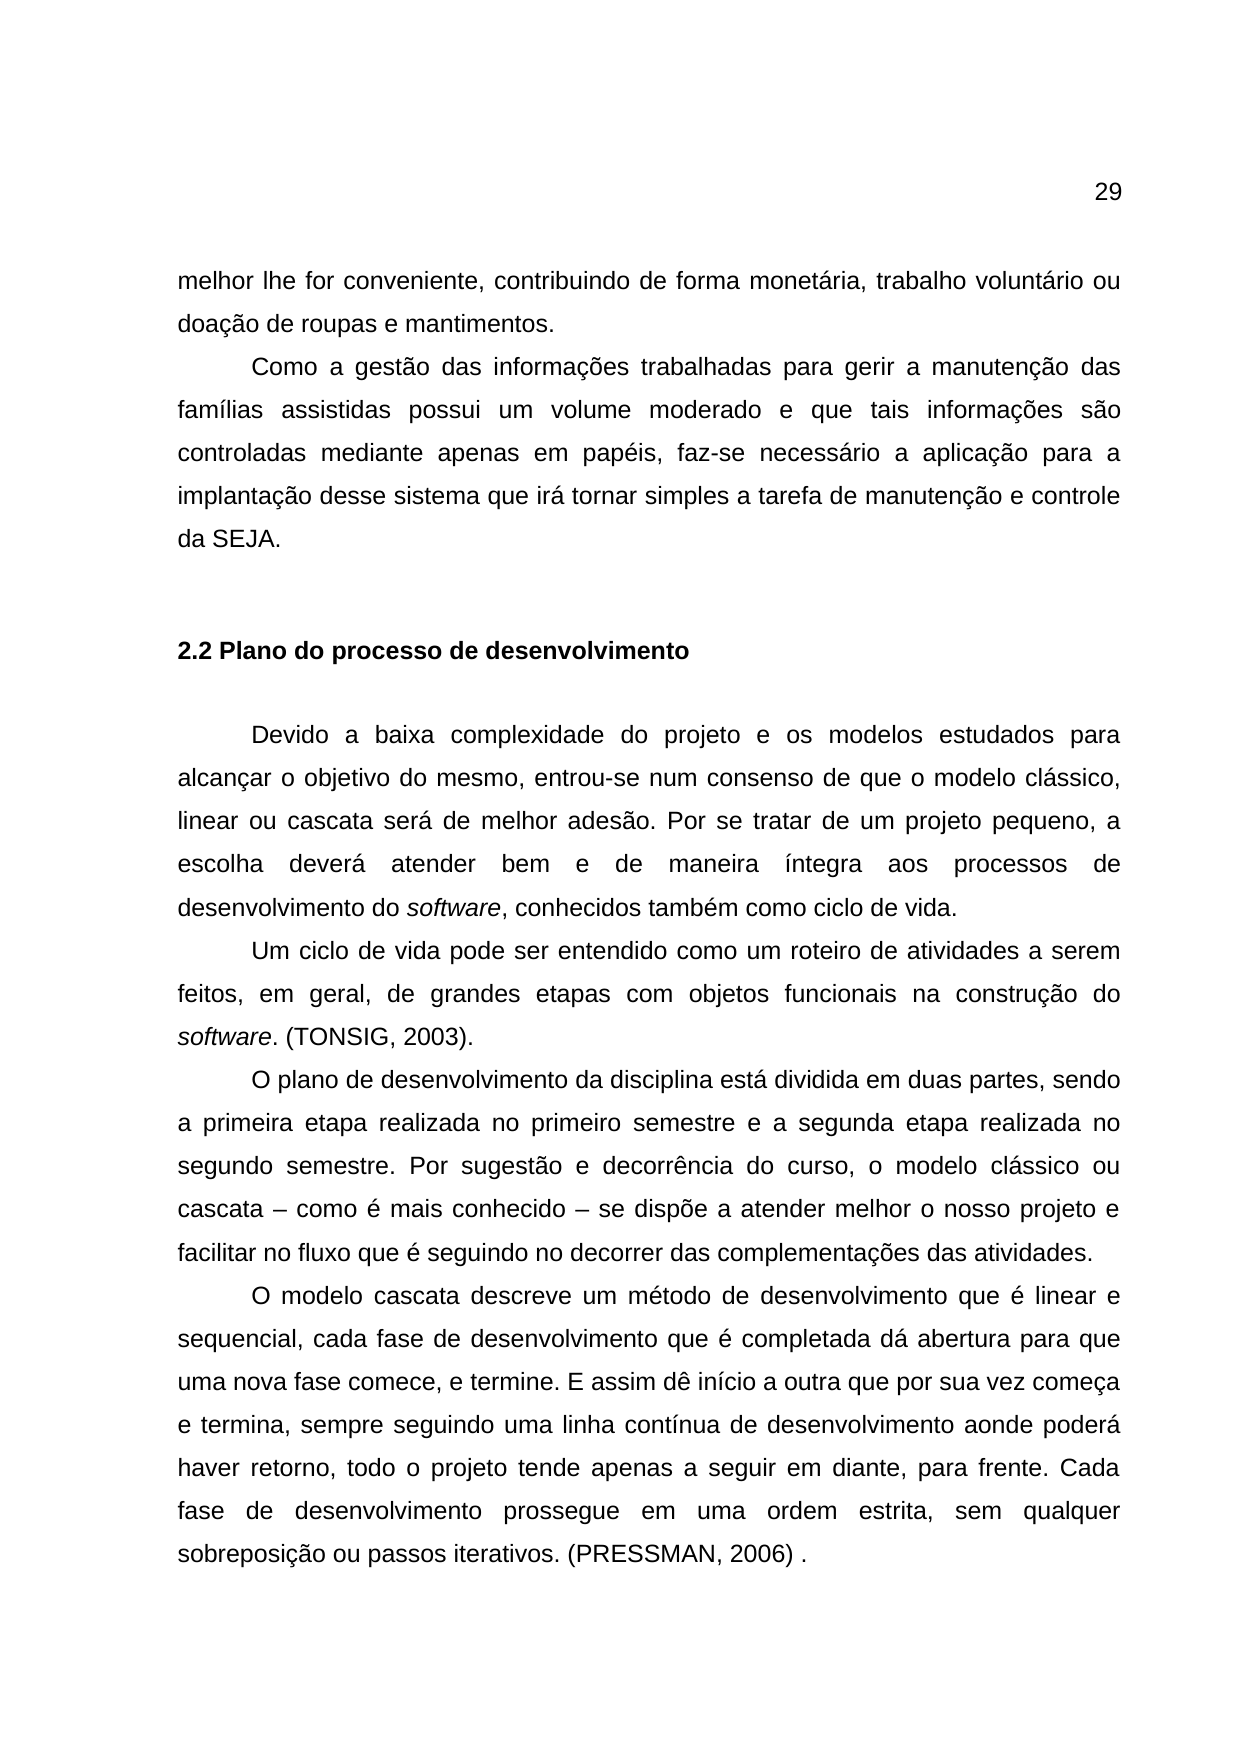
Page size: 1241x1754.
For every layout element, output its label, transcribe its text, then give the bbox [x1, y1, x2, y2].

text Devido a baixa complexidade do projeto e os modelos estudados para alcançar o objetivo do mesmo, entrou-se num consenso de que o modelo clássico, linear ou cascata será de melhor adesão. Por se tratar de um projeto pequeno, a escolha deverá atender bem e de maneira íntegra aos processos de desenvolvimento do software, conhecidos também como ciclo de vida. [177, 720, 1122, 921]
text Como a gestão das informações trabalhadas para gerir a manutenção das famílias assistidas possui um volume moderado e que tais informações são controladas mediante apenas em papéis, faz-se necessário a aplicação para a implantação desse sistema que irá tornar simples a tarefa de manutenção e controle da SEJA. [177, 352, 1122, 553]
text O plano de desenvolvimento da disciplina está dividida em duas partes, sendo a primeira etapa realizada no primeiro semestre e a segunda etapa realizada no segundo semestre. Por sugestão e decorrência do curso, o modelo clássico ou cascata – como é mais conhecido – se dispõe a atender melhor o nosso projeto e facilitar no fluxo que é seguindo no decorrer das complementações das atividades. [177, 1065, 1122, 1266]
text Um ciclo de vida pode ser entendido como um roteiro de atividades a serem feitos, em geral, de grandes etapas com objetos funcionais na construção do software. (TONSIG, 2003). [177, 936, 1122, 1051]
subtitle 2.2 Plano do processo de desenvolvimento [177, 636, 1122, 664]
text O modelo cascata descreve um método de desenvolvimento que é linear e sequencial, cada fase de desenvolvimento que é completada dá abertura para que uma nova fase comece, e termine. E assim dê início a outra que por sua vez começa e termina, sempre seguindo uma linha contínua de desenvolvimento aonde poderá haver retorno, todo o projeto tende apenas a seguir em diante, para frente. Cada fase de desenvolvimento prossegue em uma ordem estrita, sem qualquer sobreposição ou passos iterativos. (PRESSMAN, 2006) . [177, 1281, 1122, 1568]
text melhor lhe for conveniente, contribuindo de forma monetária, trabalho voluntário ou doação de roupas e mantimentos. [177, 266, 1122, 338]
